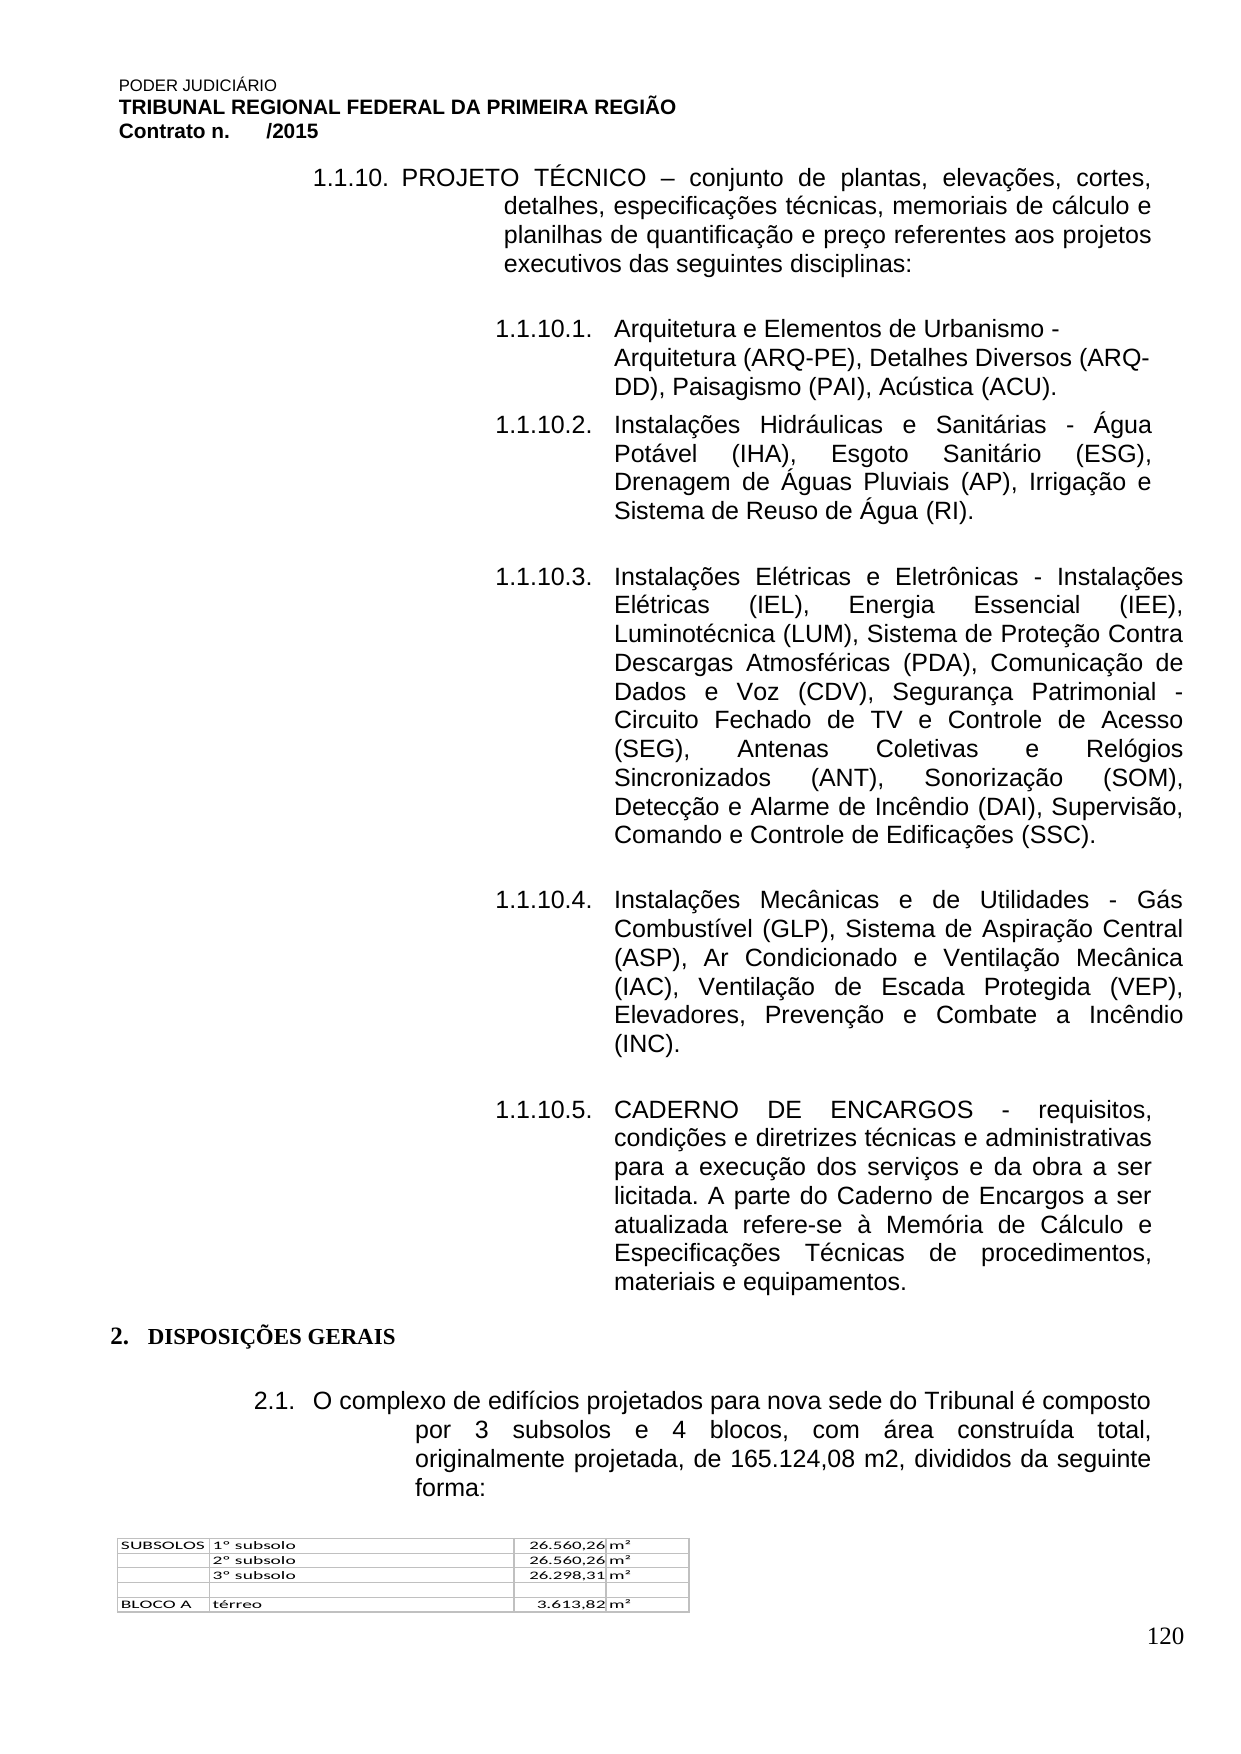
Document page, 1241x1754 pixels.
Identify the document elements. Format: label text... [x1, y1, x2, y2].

table_cell m² [607, 1568, 688, 1582]
list PROJETO TÉCNICO – conjunto de plantas, elevações, cortes, detalhes, especificações técnicas, memoriais de cálculo e planilhas de quantificação e preço referentes aos projetos executivos das seguintes disciplinas: [313, 162, 1153, 277]
table_cell 3.613,82 [515, 1598, 605, 1611]
list O complexo de edifícios projetados para nova sede do Tribunal é composto por 3 subsolos e 4 blocos, com área construída total, originalmente projetada, de 165.124,08 m2, divididos da seguinte forma: [253, 1386, 1153, 1501]
table_header 26.560,26 [515, 1539, 605, 1553]
list CADERNO DE ENCARGOS - requisitos, condições e diretrizes técnicas e administrativas para a execução dos serviços e da obra a ser licitada. A parte do Caderno de Encargos a ser atualizada refere-se à Memória de Cálculo e Especificações Técnicas de procedimentos, materiais e equipamentos. [495, 1095, 1153, 1296]
list Arquitetura e Elementos de Urbanismo - Arquitetura (ARQ-PE), Detalhes Diversos (ARQ-DD), Paisagismo (PAI), Acústica (ACU). [495, 314, 1184, 400]
table_cell [118, 1583, 209, 1597]
list Instalações Mecânicas e de Utilidades - Gás Combustível (GLP), Sistema de Aspiração Central (ASP), Ar Condicionado e Ventilação Mecânica (IAC), Ventilação de Escada Protegida (VEP), Elevadores, Prevenção e Combate a Incêndio (INC). [495, 886, 1184, 1058]
table_cell m² [607, 1598, 688, 1611]
list Instalações Hidráulicas e Sanitárias - Água Potável (IHA), Esgoto Sanitário (ESG), Drenagem de Águas Pluviais (AP), Irrigação e Sistema de Reuso de Água (RI). [495, 410, 1152, 525]
table_cell [118, 1554, 209, 1567]
table_cell [210, 1583, 513, 1597]
list DISPOSIÇÕES GERAIS [110, 1321, 1184, 1350]
table_cell [118, 1568, 209, 1582]
table_header SUBSOLOS [118, 1539, 209, 1553]
table_header m² [607, 1539, 688, 1553]
list Instalações Elétricas e Eletrônicas - Instalações Elétricas (IEL), Energia Essencial (IEE), Luminotécnica (LUM), Sistema de Proteção Contra Descargas Atmosféricas (PDA), Comunicação de Dados e Voz (CDV), Segurança Patrimonial - Circuito Fechado de TV e Controle de Acesso (SEG), Antenas Coletivas e Relógios Sincronizados (ANT), Sonorização (SOM), Detecção e Alarme de Incêndio (DAI), Supervisão, Comando e Controle de Edificações (SSC). [495, 561, 1184, 849]
table_cell [515, 1583, 605, 1597]
table_cell BLOCO A [118, 1598, 209, 1611]
table_cell 2º subsolo [210, 1554, 513, 1567]
table_cell térreo [210, 1598, 513, 1611]
table_cell [607, 1583, 688, 1597]
table_cell m² [607, 1554, 688, 1567]
table_cell 3º subsolo [210, 1568, 513, 1582]
table_header 1º subsolo [210, 1539, 513, 1553]
table_cell 26.560,26 [515, 1554, 605, 1567]
table_cell 26.298,31 [515, 1568, 605, 1582]
